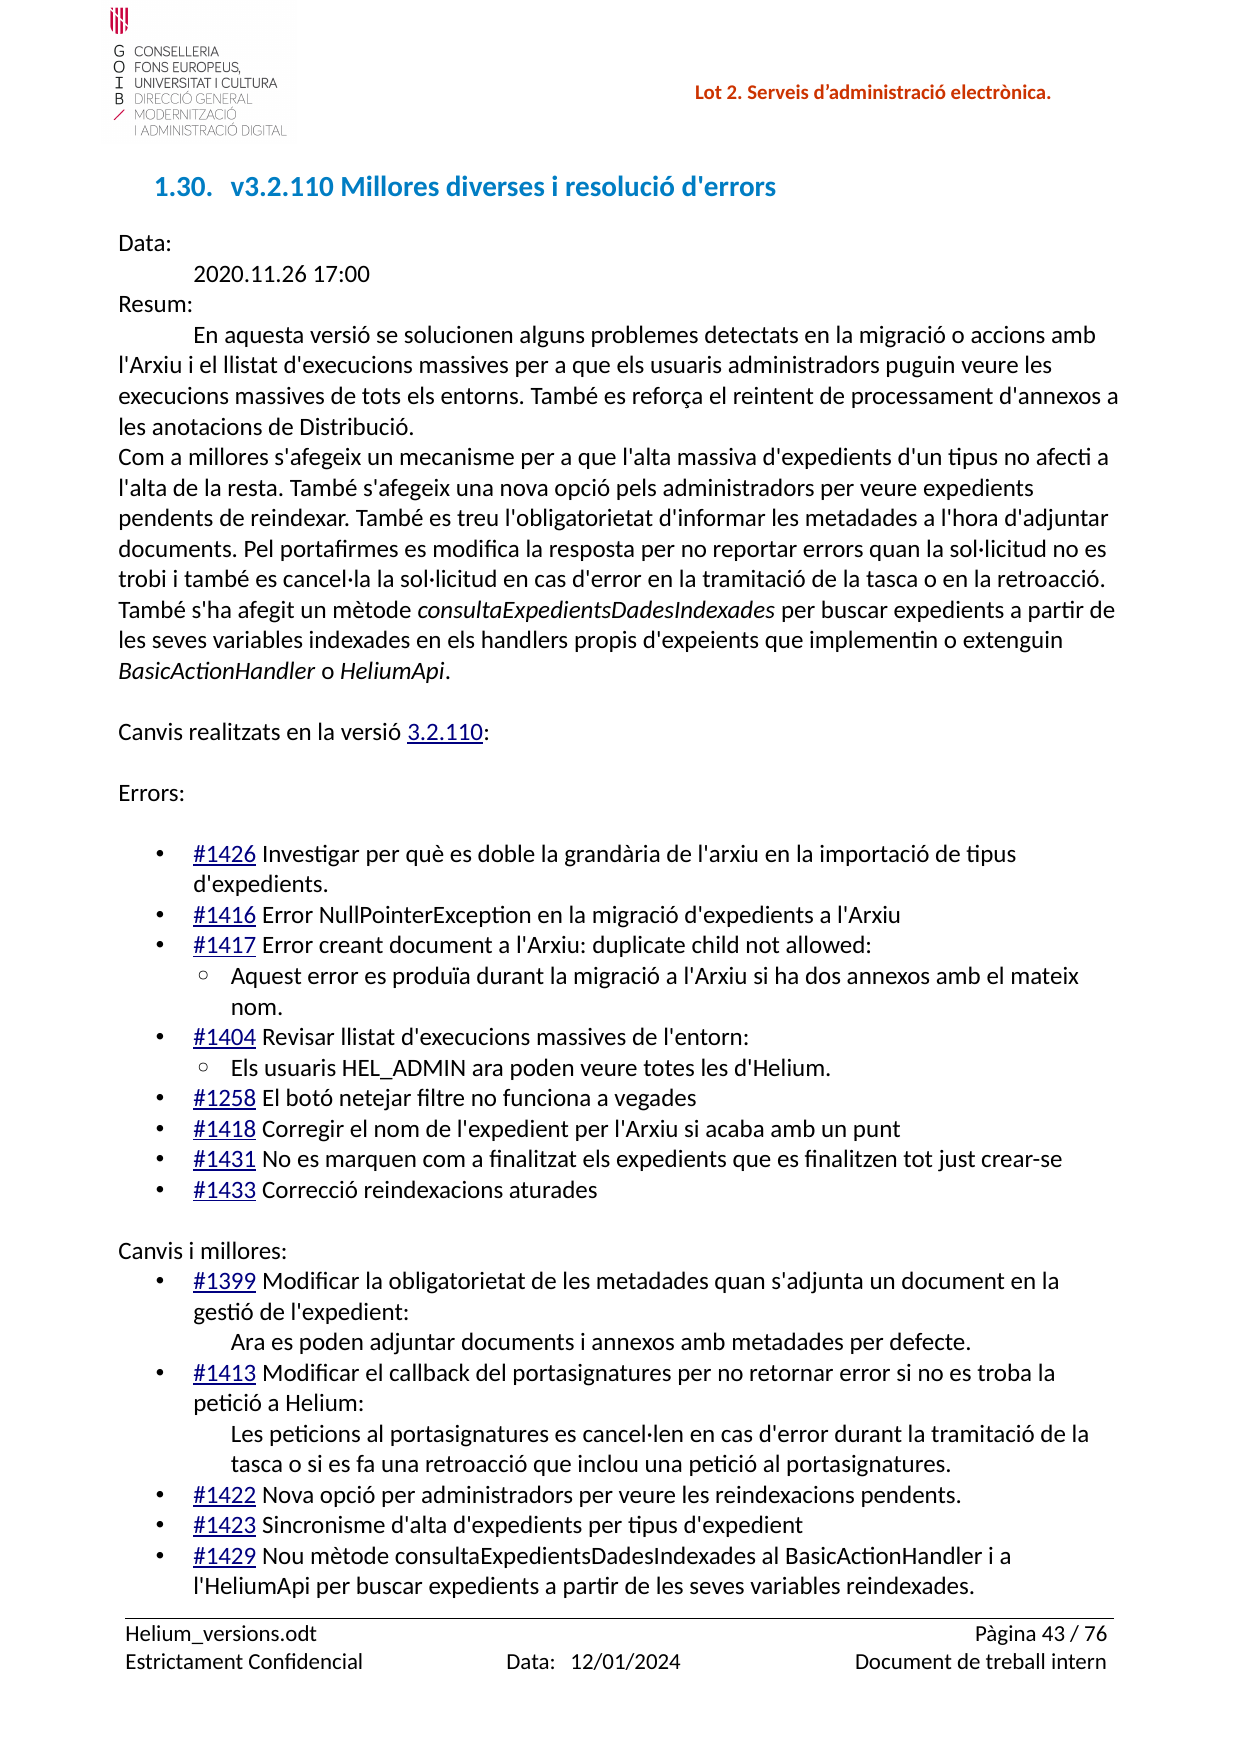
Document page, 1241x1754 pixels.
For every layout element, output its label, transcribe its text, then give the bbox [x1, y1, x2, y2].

list #1413 Modificar el callback del portasignatures per no retornar error si no es troba la petició a Helium: [156, 1357, 1122, 1418]
list #1426 Investigar per què es doble la grandària de l'arxiu en la importació de tipus d'expedients. [156, 838, 1122, 899]
subtitle v3.2.110 Millores diverses i resolució d'errors [153, 168, 1122, 204]
list #1418 Corregir el nom de l'expedient per l'Arxiu si acaba amb un punt [156, 1113, 1122, 1143]
text Data: [118, 228, 1122, 258]
text Canvis i millores: [118, 1235, 1122, 1265]
text Com a millores s'afegeix un mecanisme per a que l'alta massiva d'expedients d'un tipus no afecti a l'alta de la resta. També s'afegeix una nova opció pels administradors per veure expedients pendents de reindexar. També es treu l'obligatorietat d'informar les metadades a l'hora d'adjuntar documents. Pel portafirmes es modifica la resposta per no reportar errors quan la sol·licitud no es trobi i també es cancel·la la sol·licitud en cas d'error en la tramitació de la tasca o en la retroacció. També s'ha afegit un mètode consultaExpedientsDadesIndexades per buscar expedients a partir de les seves variables indexades en els handlers propis d'expeients que implementin o extenguin BasicActionHandler o HeliumApi. [118, 441, 1122, 685]
list #1423 Sincronisme d'alta d'expedients per tipus d'expedient [156, 1509, 1122, 1540]
list Aquest error es produïa durant la migració a l'Arxiu si ha dos annexos amb el mateix nom. [193, 960, 1122, 1021]
text En aquesta versió se solucionen alguns problemes detectats en la migració o accions amb l'Arxiu i el llistat d'execucions massives per a que els usuaris administradors puguin veure les execucions massives de tots els entorns. També es reforça el reintent de processament d'annexos a les anotacions de Distribució. [118, 319, 1122, 441]
text 2020.11.26 17:00 [118, 258, 1122, 289]
list #1417 Error creant document a l'Arxiu: duplicate child not allowed: [156, 929, 1122, 960]
list #1416 Error NullPointerException en la migració d'expedients a l'Arxiu [156, 899, 1122, 929]
text Errors: [118, 777, 1122, 807]
list #1422 Nova opció per administradors per veure les reindexacions pendents. [156, 1479, 1122, 1509]
list Les peticions al portasignatures es cancel·len en cas d'error durant la tramitació de la tasca o si es fa una retroacció que inclou una petició al portasignatures. [193, 1418, 1122, 1479]
list #1399 Modificar la obligatorietat de les metadades quan s'adjunta un document en la gestió de l'expedient: [156, 1265, 1122, 1326]
list Els usuaris HEL_ADMIN ara poden veure totes les d'Helium. [193, 1052, 1122, 1082]
list #1404 Revisar llistat d'execucions massives de l'entorn: [156, 1021, 1122, 1052]
list #1258 El botó netejar filtre no funciona a vegades [156, 1082, 1122, 1113]
list #1433 Correcció reindexacions aturades [156, 1174, 1122, 1204]
picture [100, 0, 297, 144]
list #1429 Nou mètode consultaExpedientsDadesIndexades al BasicActionHandler i a l'HeliumApi per buscar expedients a partir de les seves variables reindexades. [156, 1540, 1122, 1601]
list #1431 No es marquen com a finalitzat els expedients que es finalitzen tot just crear-se [156, 1143, 1122, 1174]
text Resum: [118, 289, 1122, 319]
list Ara es poden adjuntar documents i annexos amb metadades per defecte. [193, 1326, 1122, 1357]
text Canvis realitzats en la versió 3.2.110: [118, 716, 1122, 746]
